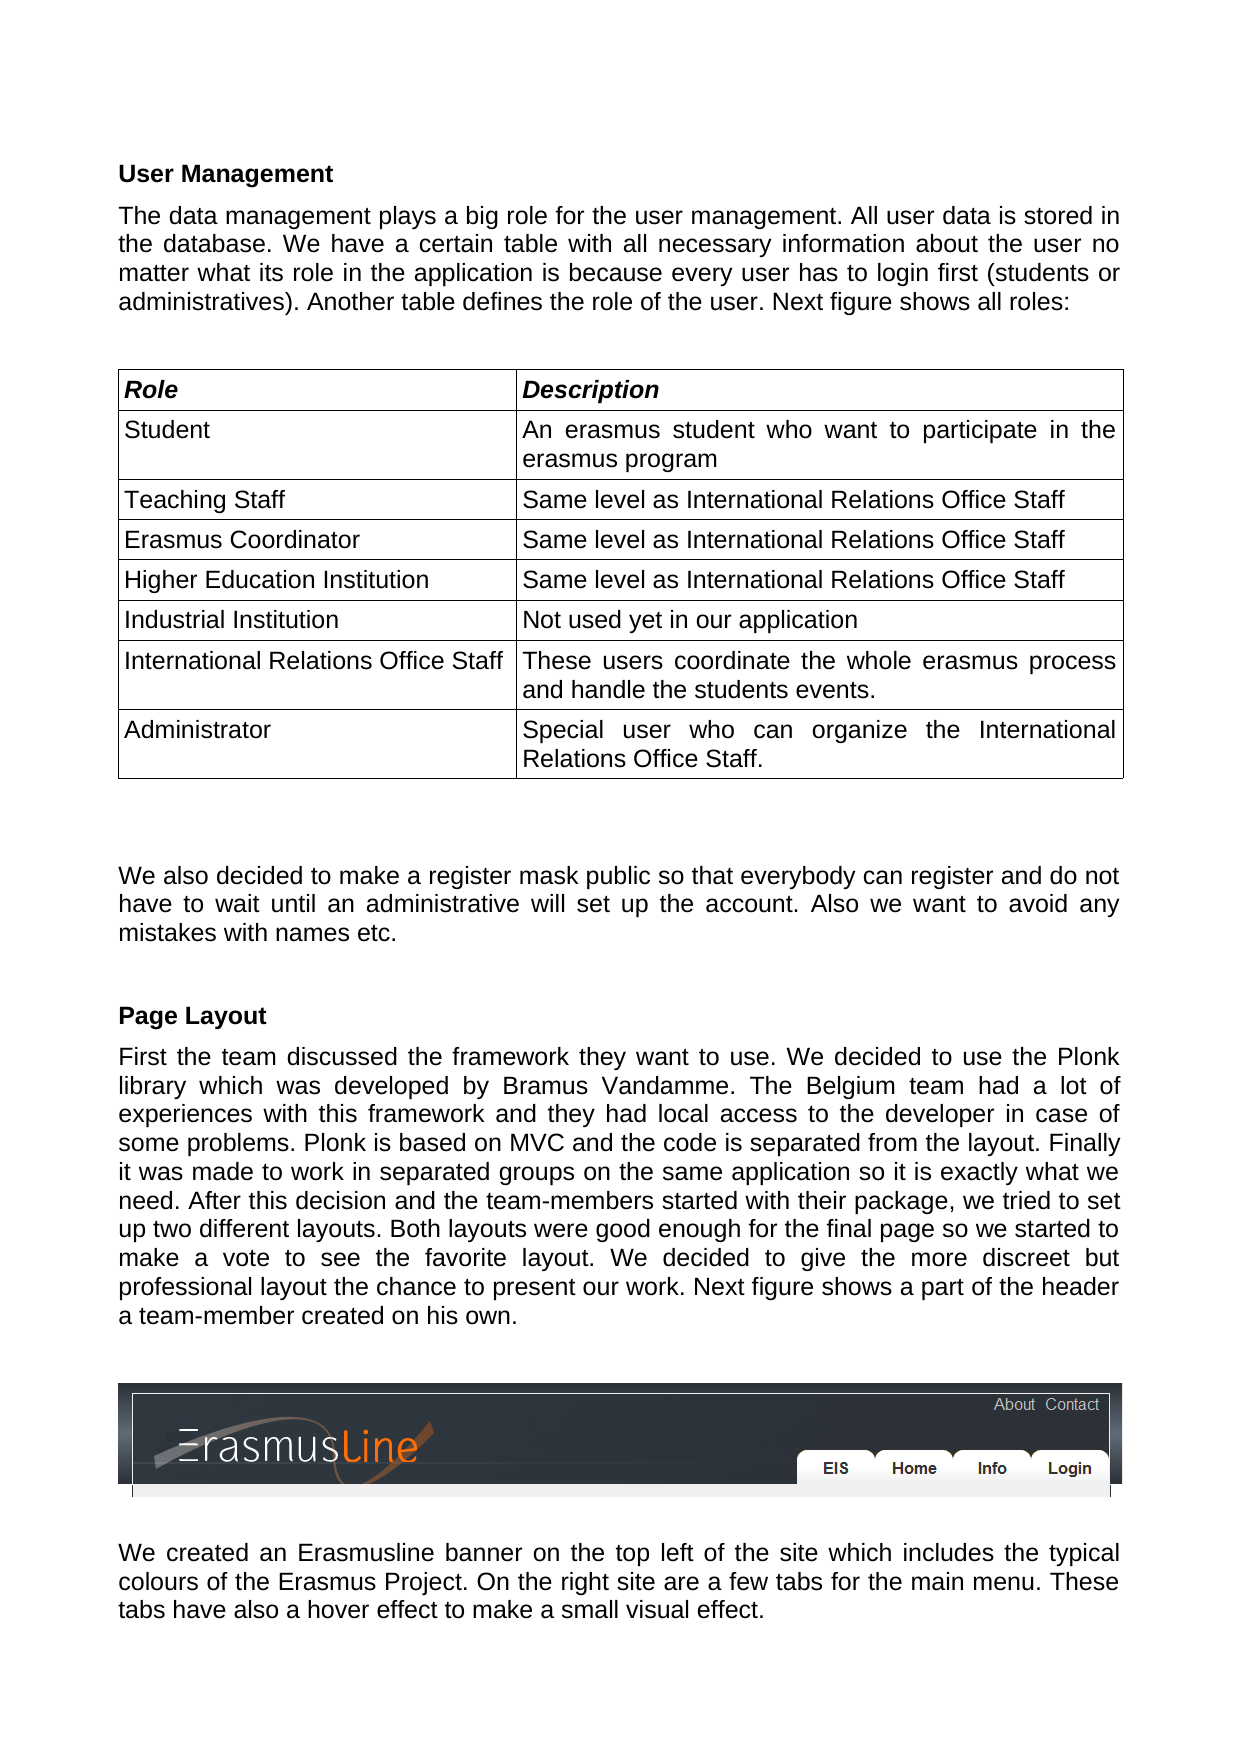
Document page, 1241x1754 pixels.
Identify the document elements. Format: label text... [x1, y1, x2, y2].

text The data management plays a big role for the user management. All user data is stored in the database. We have a certain table with all necessary information about the user no matter what its role in the application is because every user has to login first (students or administratives). Another table defines the role of the user. Next figure shows all roles: [118, 201, 1122, 316]
table_cell These users coordinate the whole erasmus process and handle the students events. [517, 641, 1123, 709]
text User Management [118, 159, 1122, 188]
table_cell An erasmus student who want to participate in the erasmus program [517, 411, 1123, 479]
table_cell Student [119, 411, 516, 479]
table_header Role [119, 370, 516, 410]
table_cell Special user who can organize the International Relations Office Staff. [517, 710, 1123, 778]
text We created an Erasmusline banner on the top left of the site which includes the typical colours of the Erasmus Project. On the right site are a few tabs for the main menu. These tabs have also a hover effect to make a small visual effect. [118, 1538, 1122, 1624]
table_cell Same level as International Relations Office Staff [517, 560, 1123, 600]
text First the team discussed the framework they want to use. We decided to use the Plonk library which was developed by Bramus Vandamme. The Belgium team had a lot of experiences with this framework and they had local access to the developer in case of some problems. Plonk is based on MVC and the code is separated from the layout. Finally it was made to work in separated groups on the same application so it is exactly what we need. After this decision and the team-members started with their package, we tried to set up two different layouts. Both layouts were good enough for the final page so we started to make a vote to see the favorite layout. We decided to give the more discreet but professional layout the chance to present our work. Next figure shows a part of the header a team-member created on his own. [118, 1042, 1122, 1329]
table_cell Administrator [119, 710, 516, 778]
table_cell Not used yet in our application [517, 601, 1123, 640]
table_cell Erasmus Coordinator [119, 520, 516, 559]
table_cell Same level as International Relations Office Staff [517, 520, 1123, 559]
picture [118, 1383, 1123, 1497]
table_cell International Relations Office Staff [119, 641, 516, 709]
table_cell Industrial Institution [119, 601, 516, 640]
table_cell Same level as International Relations Office Staff [517, 480, 1123, 519]
text Page Layout [118, 1001, 1122, 1029]
text We also decided to make a register mask public so that everybody can register and do not have to wait until an administrative will set up the account. Also we want to avoid any mistakes with names etc. [118, 861, 1122, 947]
table_cell Higher Education Institution [119, 560, 516, 600]
table_cell Teaching Staff [119, 480, 516, 519]
table_header Description [517, 370, 1123, 410]
